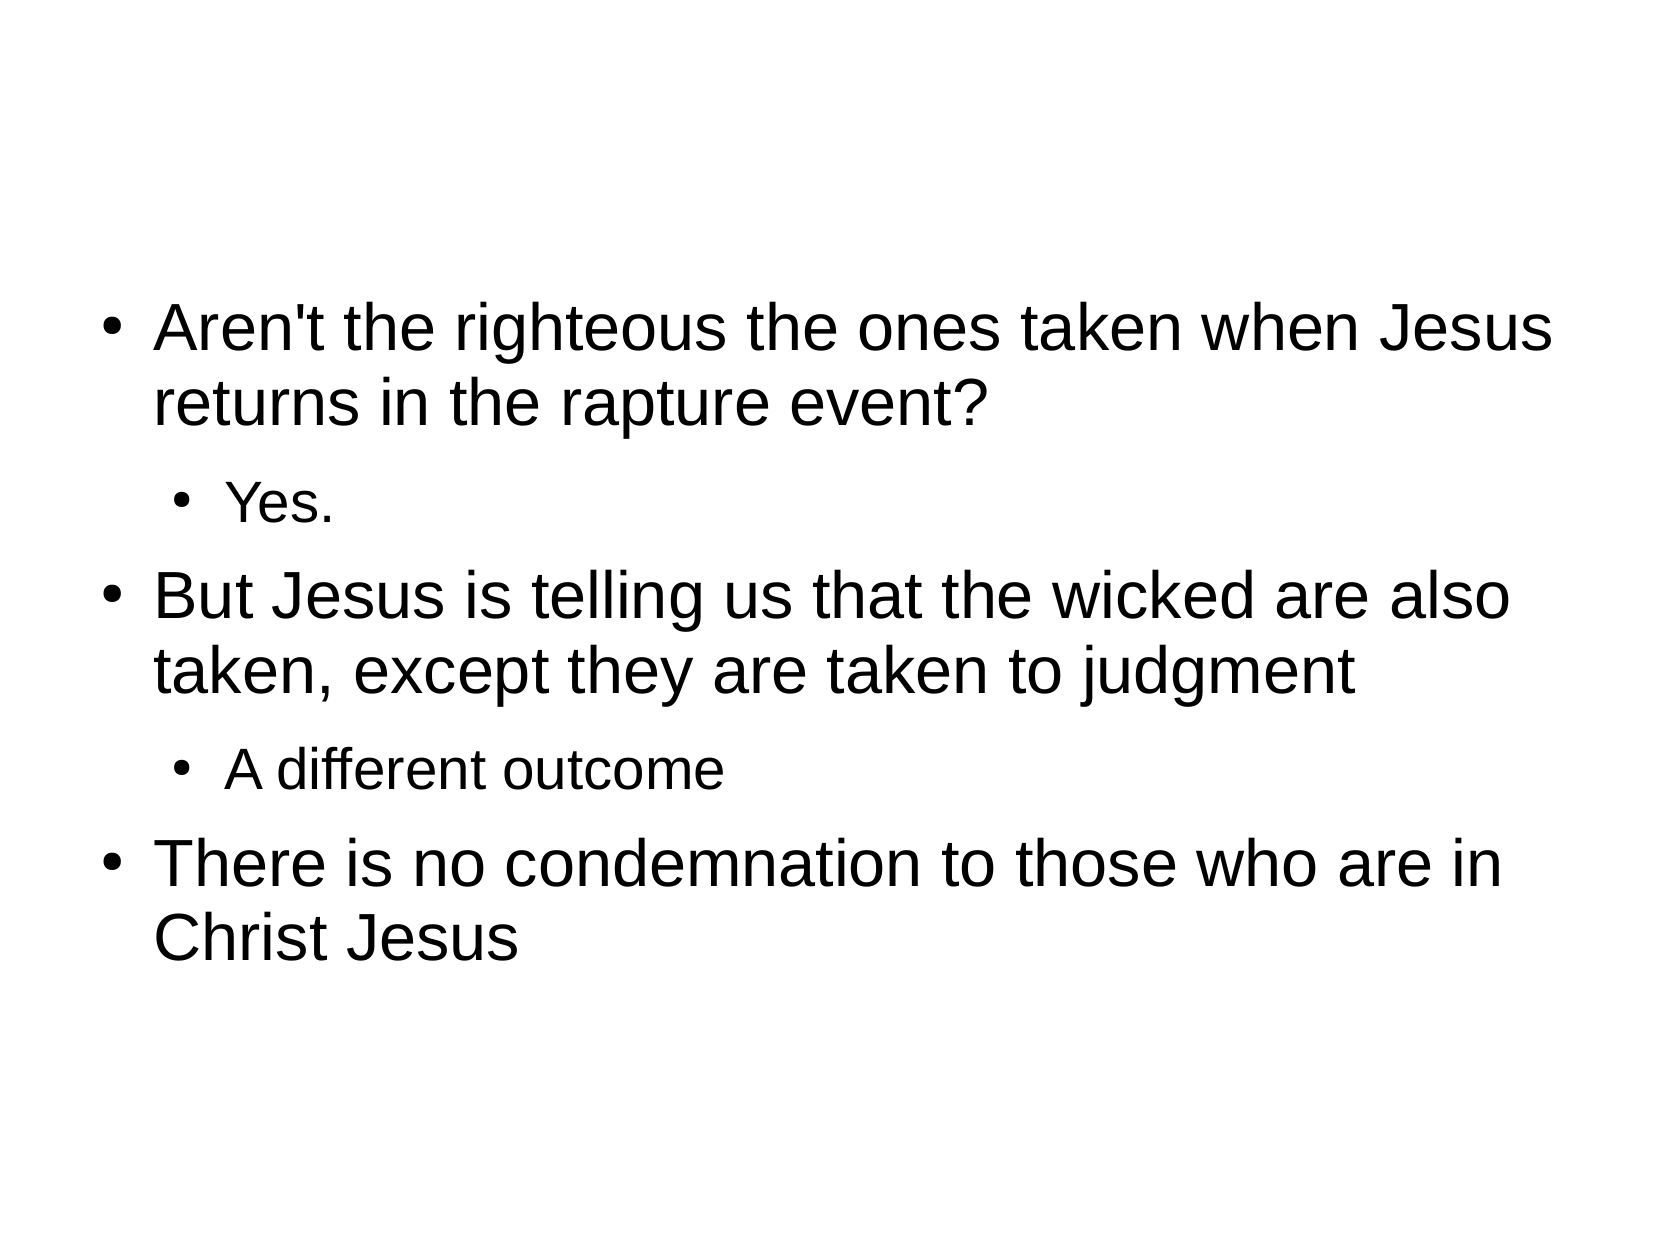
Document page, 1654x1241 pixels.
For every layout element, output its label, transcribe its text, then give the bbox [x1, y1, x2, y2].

list Aren't the righteous the ones taken when Jesus returns in the rapture event? Yes. But Jesus is telling us that the wicked are also taken, except they are taken to judgment A different outcome There is no condemnation to those who are in Christ Jesus [82, 290, 1571, 1010]
